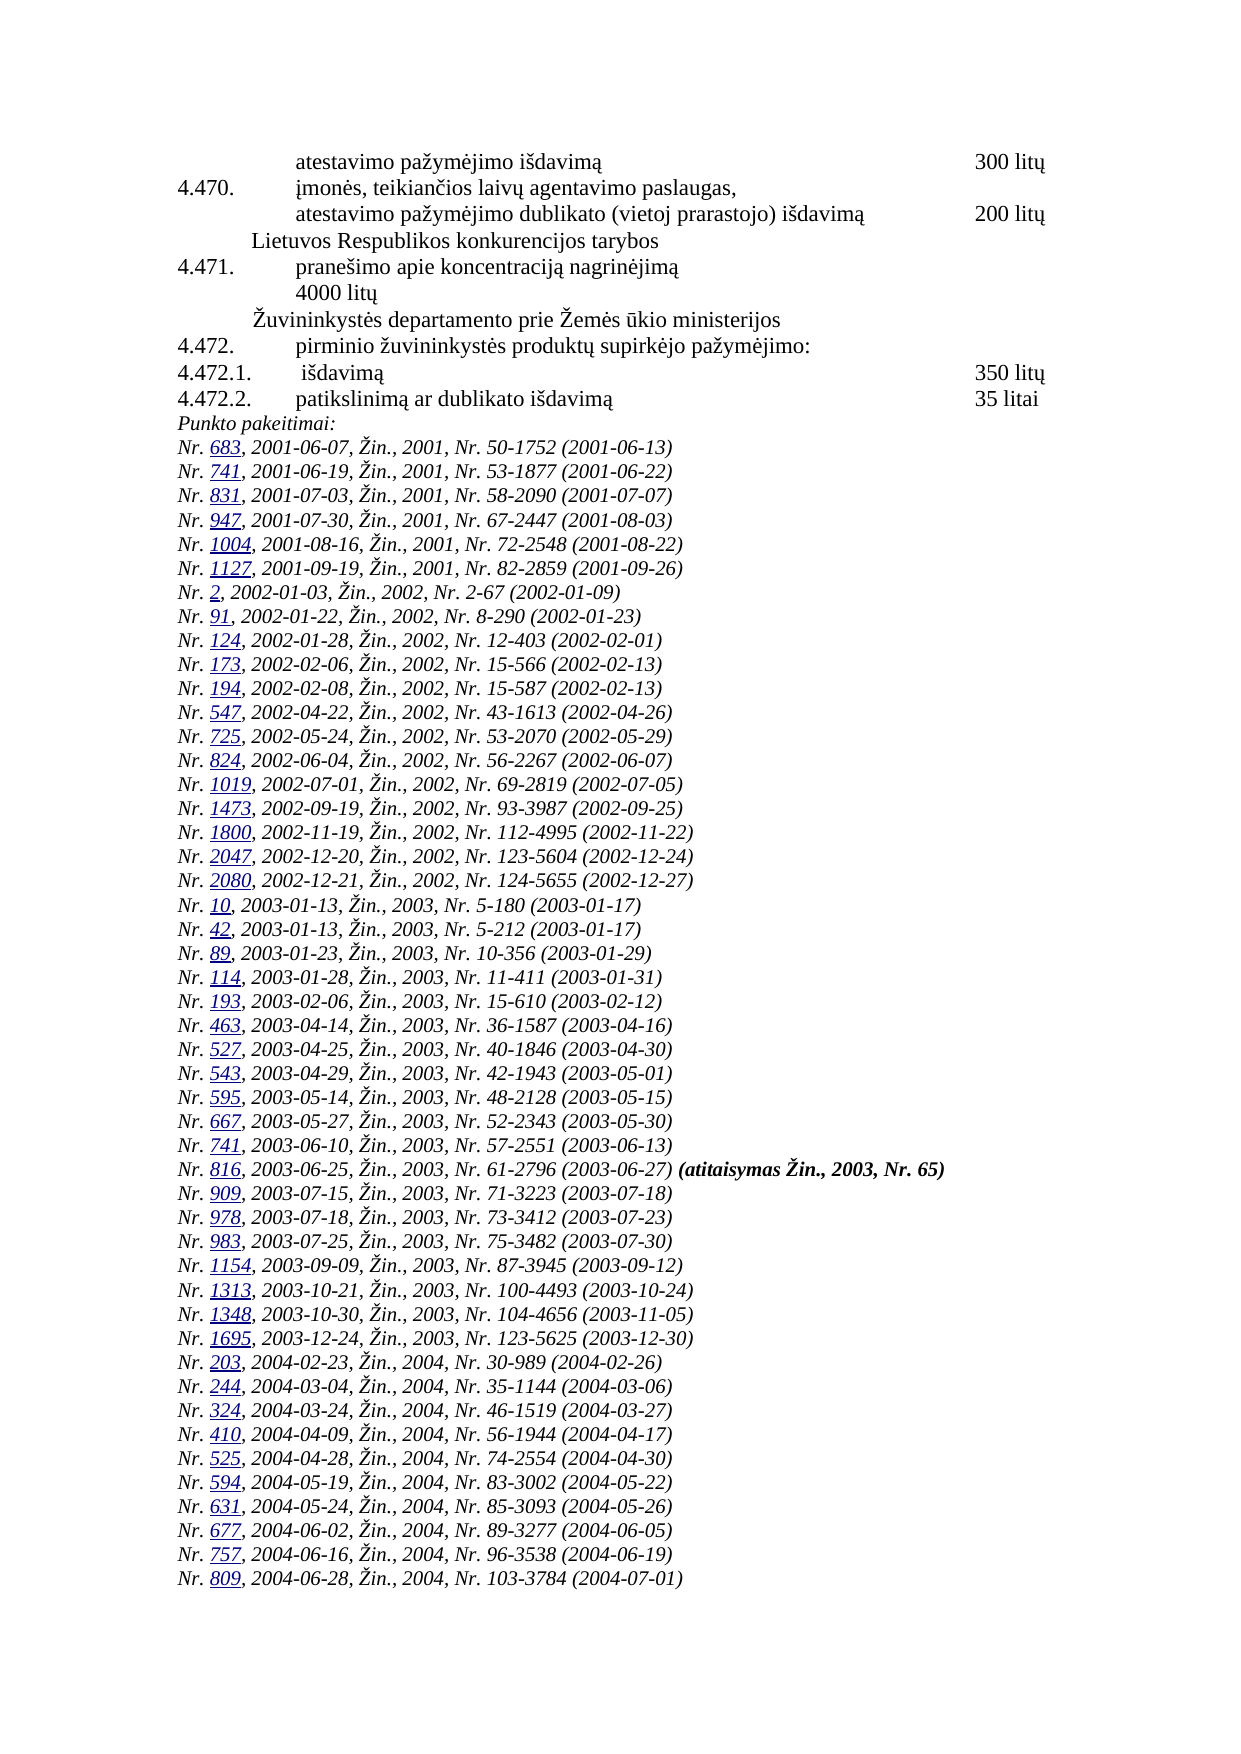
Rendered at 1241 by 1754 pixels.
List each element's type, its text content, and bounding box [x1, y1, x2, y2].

text Nr. 978, 2003-07-18, Žin., 2003, Nr. 73-3412 (2003-07-23) [177, 1205, 1122, 1229]
text Nr. 1127, 2001-09-19, Žin., 2001, Nr. 82-2859 (2001-09-26) [177, 556, 1122, 580]
text Nr. 741, 2003-06-10, Žin., 2003, Nr. 57-2551 (2003-06-13) [177, 1133, 1122, 1157]
text Nr. 831, 2001-07-03, Žin., 2001, Nr. 58-2090 (2001-07-07) [177, 483, 1122, 507]
text Nr. 42, 2003-01-13, Žin., 2003, Nr. 5-212 (2003-01-17) [177, 917, 1122, 941]
text Nr. 410, 2004-04-09, Žin., 2004, Nr. 56-1944 (2004-04-17) [177, 1422, 1122, 1446]
text Nr. 757, 2004-06-16, Žin., 2004, Nr. 96-3538 (2004-06-19) [177, 1542, 1122, 1566]
text Nr. 677, 2004-06-02, Žin., 2004, Nr. 89-3277 (2004-06-05) [177, 1518, 1122, 1542]
text 4.470. įmonės, teikiančios laivų agentavimo paslaugas, [177, 174, 1122, 200]
text Nr. 1695, 2003-12-24, Žin., 2003, Nr. 123-5625 (2003-12-30) [177, 1326, 1122, 1350]
text Nr. 824, 2002-06-04, Žin., 2002, Nr. 56-2267 (2002-06-07) [177, 748, 1122, 772]
text Nr. 525, 2004-04-28, Žin., 2004, Nr. 74-2554 (2004-04-30) [177, 1446, 1122, 1470]
text Nr. 547, 2002-04-22, Žin., 2002, Nr. 43-1613 (2002-04-26) [177, 700, 1122, 724]
text 4.472.1. išdavimą 350 litų [177, 358, 1122, 385]
text Nr. 89, 2003-01-23, Žin., 2003, Nr. 10-356 (2003-01-29) [177, 941, 1122, 965]
text Nr. 947, 2001-07-30, Žin., 2001, Nr. 67-2447 (2001-08-03) [177, 507, 1122, 532]
text Nr. 1004, 2001-08-16, Žin., 2001, Nr. 72-2548 (2001-08-22) [177, 532, 1122, 556]
text Nr. 324, 2004-03-24, Žin., 2004, Nr. 46-1519 (2004-03-27) [177, 1398, 1122, 1422]
text Nr. 10, 2003-01-13, Žin., 2003, Nr. 5-180 (2003-01-17) [177, 892, 1122, 917]
text 4.472.2. patikslinimą ar dublikato išdavimą 35 litai [177, 385, 1122, 411]
text Nr. 594, 2004-05-19, Žin., 2004, Nr. 83-3002 (2004-05-22) [177, 1470, 1122, 1494]
text Nr. 527, 2003-04-25, Žin., 2003, Nr. 40-1846 (2003-04-30) [177, 1037, 1122, 1061]
text Nr. 631, 2004-05-24, Žin., 2004, Nr. 85-3093 (2004-05-26) [177, 1494, 1122, 1518]
text Nr. 193, 2003-02-06, Žin., 2003, Nr. 15-610 (2003-02-12) [177, 989, 1122, 1013]
text Nr. 983, 2003-07-25, Žin., 2003, Nr. 75-3482 (2003-07-30) [177, 1229, 1122, 1253]
text Nr. 1154, 2003-09-09, Žin., 2003, Nr. 87-3945 (2003-09-12) [177, 1253, 1122, 1277]
text Nr. 1473, 2002-09-19, Žin., 2002, Nr. 93-3987 (2002-09-25) [177, 796, 1122, 820]
text Nr. 543, 2003-04-29, Žin., 2003, Nr. 42-1943 (2003-05-01) [177, 1061, 1122, 1085]
text Nr. 741, 2001-06-19, Žin., 2001, Nr. 53-1877 (2001-06-22) [177, 459, 1122, 483]
text 4.472. pirminio žuvininkystės produktų supirkėjo pažymėjimo: [177, 332, 1122, 358]
text Nr. 173, 2002-02-06, Žin., 2002, Nr. 15-566 (2002-02-13) [177, 652, 1122, 676]
text Nr. 2, 2002-01-03, Žin., 2002, Nr. 2-67 (2002-01-09) [177, 580, 1122, 604]
text 4.471. pranešimo apie koncentraciją nagrinėjimą 4000 litų [177, 253, 945, 306]
text Nr. 114, 2003-01-28, Žin., 2003, Nr. 11-411 (2003-01-31) [177, 965, 1122, 989]
text Nr. 2080, 2002-12-21, Žin., 2002, Nr. 124-5655 (2002-12-27) [177, 868, 1122, 892]
text Nr. 2047, 2002-12-20, Žin., 2002, Nr. 123-5604 (2002-12-24) [177, 844, 1122, 868]
text Nr. 91, 2002-01-22, Žin., 2002, Nr. 8-290 (2002-01-23) [177, 604, 1122, 628]
text atestavimo pažymėjimo išdavimą 300 litų [177, 148, 1122, 174]
text Nr. 194, 2002-02-08, Žin., 2002, Nr. 15-587 (2002-02-13) [177, 676, 1122, 700]
text Nr. 667, 2003-05-27, Žin., 2003, Nr. 52-2343 (2003-05-30) [177, 1109, 1122, 1133]
text Punkto pakeitimai: [177, 411, 1122, 435]
text Lietuvos Respublikos konkurencijos tarybos [177, 227, 945, 253]
text Nr. 244, 2004-03-04, Žin., 2004, Nr. 35-1144 (2004-03-06) [177, 1374, 1122, 1398]
text Žuvininkystės departamento prie Žemės ūkio ministerijos [177, 306, 1122, 332]
text Nr. 463, 2003-04-14, Žin., 2003, Nr. 36-1587 (2003-04-16) [177, 1013, 1122, 1037]
text Nr. 1348, 2003-10-30, Žin., 2003, Nr. 104-4656 (2003-11-05) [177, 1302, 1122, 1326]
text Nr. 124, 2002-01-28, Žin., 2002, Nr. 12-403 (2002-02-01) [177, 628, 1122, 652]
text Nr. 816, 2003-06-25, Žin., 2003, Nr. 61-2796 (2003-06-27) (atitaisymas Žin., 2003, Nr. 65) [177, 1157, 1122, 1181]
text Nr. 683, 2001-06-07, Žin., 2001, Nr. 50-1752 (2001-06-13) [177, 435, 1122, 459]
text Nr. 725, 2002-05-24, Žin., 2002, Nr. 53-2070 (2002-05-29) [177, 724, 1122, 748]
text Nr. 595, 2003-05-14, Žin., 2003, Nr. 48-2128 (2003-05-15) [177, 1085, 1122, 1109]
text Nr. 809, 2004-06-28, Žin., 2004, Nr. 103-3784 (2004-07-01) [177, 1566, 1122, 1590]
text Nr. 909, 2003-07-15, Žin., 2003, Nr. 71-3223 (2003-07-18) [177, 1181, 1122, 1205]
text Nr. 203, 2004-02-23, Žin., 2004, Nr. 30-989 (2004-02-26) [177, 1350, 1122, 1374]
text atestavimo pažymėjimo dublikato (vietoj prarastojo) išdavimą 200 litų [177, 200, 1122, 227]
text Nr. 1313, 2003-10-21, Žin., 2003, Nr. 100-4493 (2003-10-24) [177, 1277, 1122, 1302]
text Nr. 1800, 2002-11-19, Žin., 2002, Nr. 112-4995 (2002-11-22) [177, 820, 1122, 844]
text Nr. 1019, 2002-07-01, Žin., 2002, Nr. 69-2819 (2002-07-05) [177, 772, 1122, 796]
